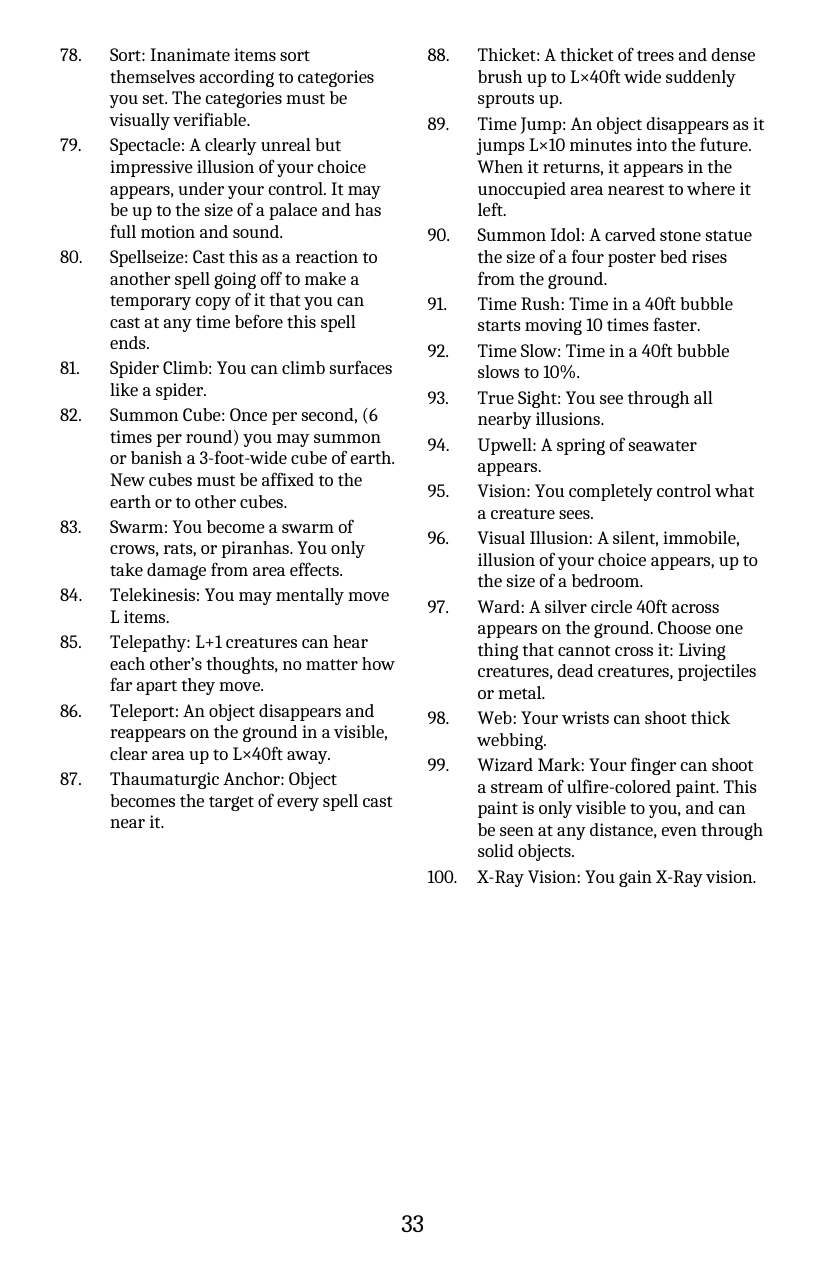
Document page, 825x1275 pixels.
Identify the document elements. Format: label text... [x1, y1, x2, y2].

list Thaumaturgic Anchor: Object becomes the target of every spell cast near it. [60, 769, 397, 833]
list Sort: Inanimate items sort themselves according to categories you set. The categories must be visually verifiable. [60, 45, 397, 131]
list Teleport: An object disappears and reappears on the ground in a visible, clear area up to L×40ft away. [60, 700, 397, 765]
list Spectacle: A clearly unreal but impressive illusion of your choice appears, under your control. It may be up to the size of a palace and has full motion and sound. [60, 135, 397, 243]
list Vision: You completely control what a creature sees. [427, 481, 765, 524]
list Summon Cube: Once per second, (6 times per round) you may summon or banish a 3-foot-wide cube of earth. New cubes must be affixed to the earth or to other cubes. [60, 405, 397, 513]
list Swarm: You become a swarm of crows, rats, or piranhas. You only take damage from area effects. [60, 517, 397, 581]
list Web: Your wrists can shoot thick webbing. [427, 708, 765, 751]
list X-Ray Vision: You gain X-Ray vision. [427, 866, 765, 888]
list Time Slow: Time in a 40ft bubble slows to 10%. [427, 340, 765, 383]
list Telekinesis: You may mentally move L items. [60, 585, 397, 628]
list Thicket: A thicket of trees and dense brush up to L×40ft wide suddenly sprouts up. [427, 45, 765, 110]
list Spider Climb: You can climb surfaces like a spider. [60, 358, 397, 401]
list Upwell: A spring of seawater appears. [427, 434, 765, 477]
list Telepathy: L+1 creatures can hear each other’s thoughts, no matter how far apart they move. [60, 632, 397, 697]
list Wizard Mark: Your finger can shoot a stream of ulfire-colored paint. This paint is only visible to you, and can be seen at any distance, even through solid objects. [427, 755, 765, 862]
list Time Rush: Time in a 40ft bubble starts moving 10 times faster. [427, 293, 765, 337]
list Summon Idol: A carved stone statue the size of a four poster bed rises from the ground. [427, 225, 765, 290]
list Spellseize: Cast this as a reaction to another spell going off to make a temporary copy of it that you can cast at any time before this spell ends. [60, 247, 397, 354]
list Ward: A silver circle 40ft across appears on the ground. Choose one thing that cannot cross it: Living creatures, dead creatures, projectiles or metal. [427, 596, 765, 704]
list True Sight: You see through all nearby illusions. [427, 387, 765, 430]
list Time Jump: An object disappears as it jumps L×10 minutes into the future. When it returns, it appears in the unoccupied area nearest to where it left. [427, 113, 765, 221]
list Visual Illusion: A silent, immobile, illusion of your choice appears, up to the size of a bedroom. [427, 528, 765, 592]
